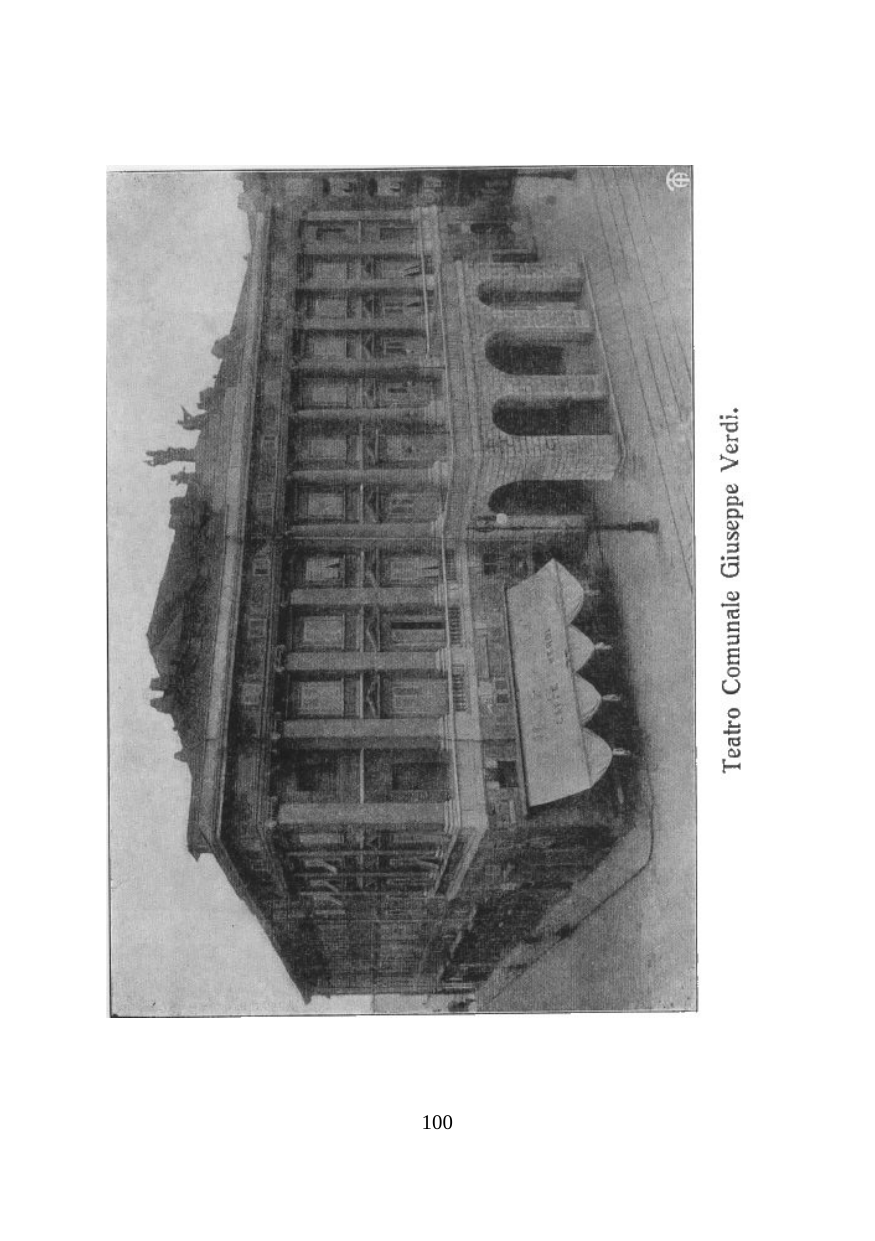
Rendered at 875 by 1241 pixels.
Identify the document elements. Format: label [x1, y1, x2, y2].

picture [106, 165, 768, 1018]
